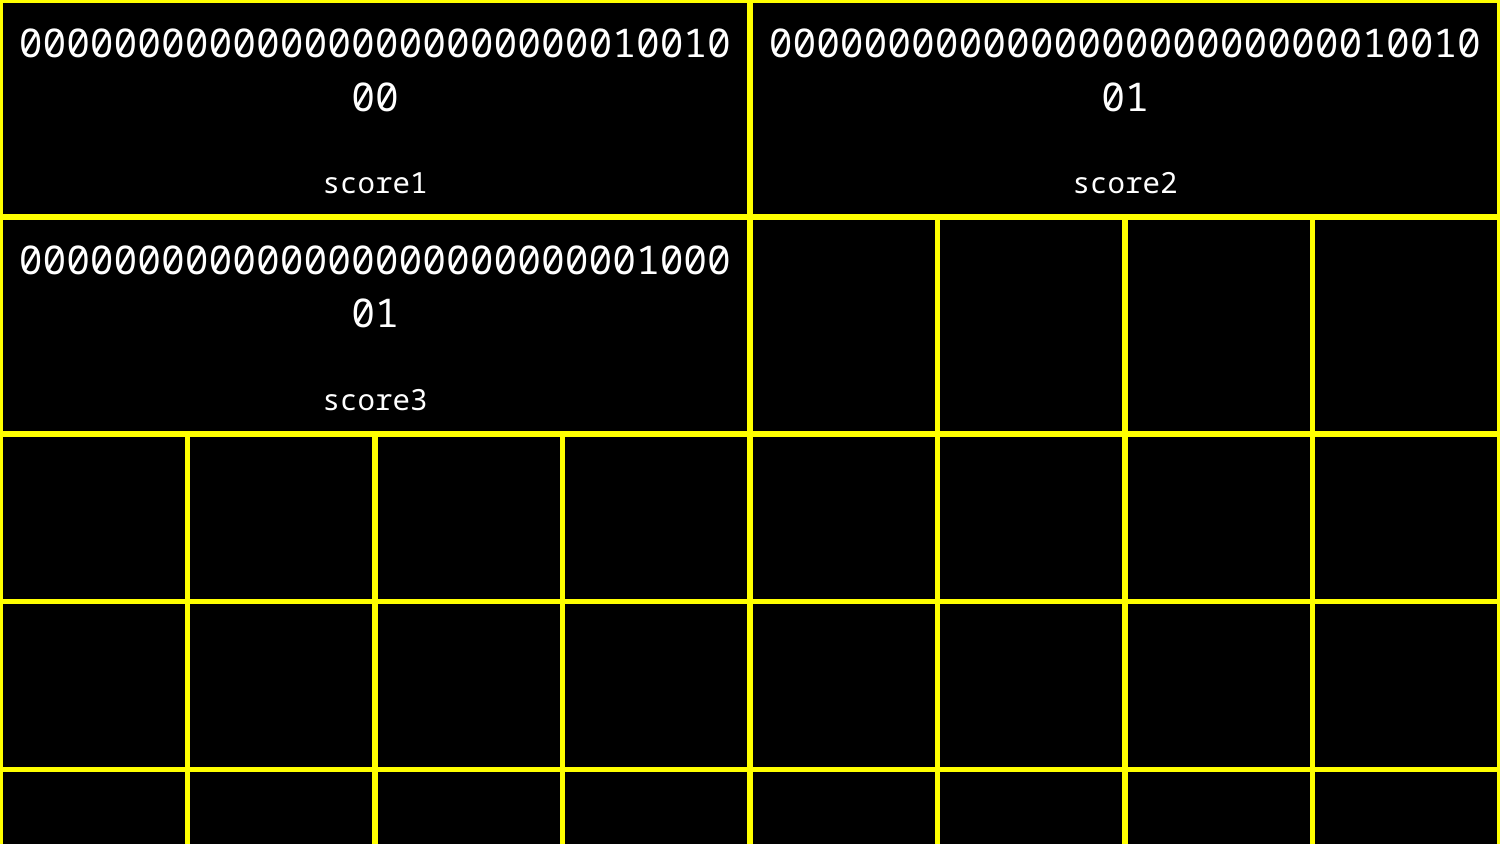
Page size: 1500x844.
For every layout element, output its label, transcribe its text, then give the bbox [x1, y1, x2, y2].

table_cell [1315, 772, 1497, 844]
table_cell [1128, 772, 1310, 844]
table_cell [1315, 437, 1497, 599]
table_cell [753, 220, 935, 431]
table_cell [1128, 437, 1310, 599]
table_cell [753, 772, 935, 844]
table_cell [565, 772, 747, 844]
table_cell [940, 220, 1122, 431]
table_cell 00000000000000000000000000100001 score3 [3, 220, 747, 431]
table_cell [1128, 220, 1310, 431]
table_cell [565, 437, 747, 599]
table_cell [190, 772, 372, 844]
table_cell [753, 437, 935, 599]
table_cell [565, 604, 747, 767]
table_cell [3, 772, 185, 844]
table_cell [3, 437, 185, 599]
table_cell [378, 437, 560, 599]
table_cell [1315, 604, 1497, 767]
table_cell [378, 604, 560, 767]
table_cell [1315, 220, 1497, 431]
table_cell [940, 772, 1122, 844]
table_cell [3, 604, 185, 767]
table_cell [940, 437, 1122, 599]
table_cell [753, 604, 935, 767]
table_header 00000000000000000000000001001000 score1 [3, 3, 747, 214]
table_cell [378, 772, 560, 844]
table_cell [190, 604, 372, 767]
table_cell [940, 604, 1122, 767]
table_cell [190, 437, 372, 599]
table_cell [1128, 604, 1310, 767]
table_header 00000000000000000000000001001001 score2 [753, 3, 1497, 214]
